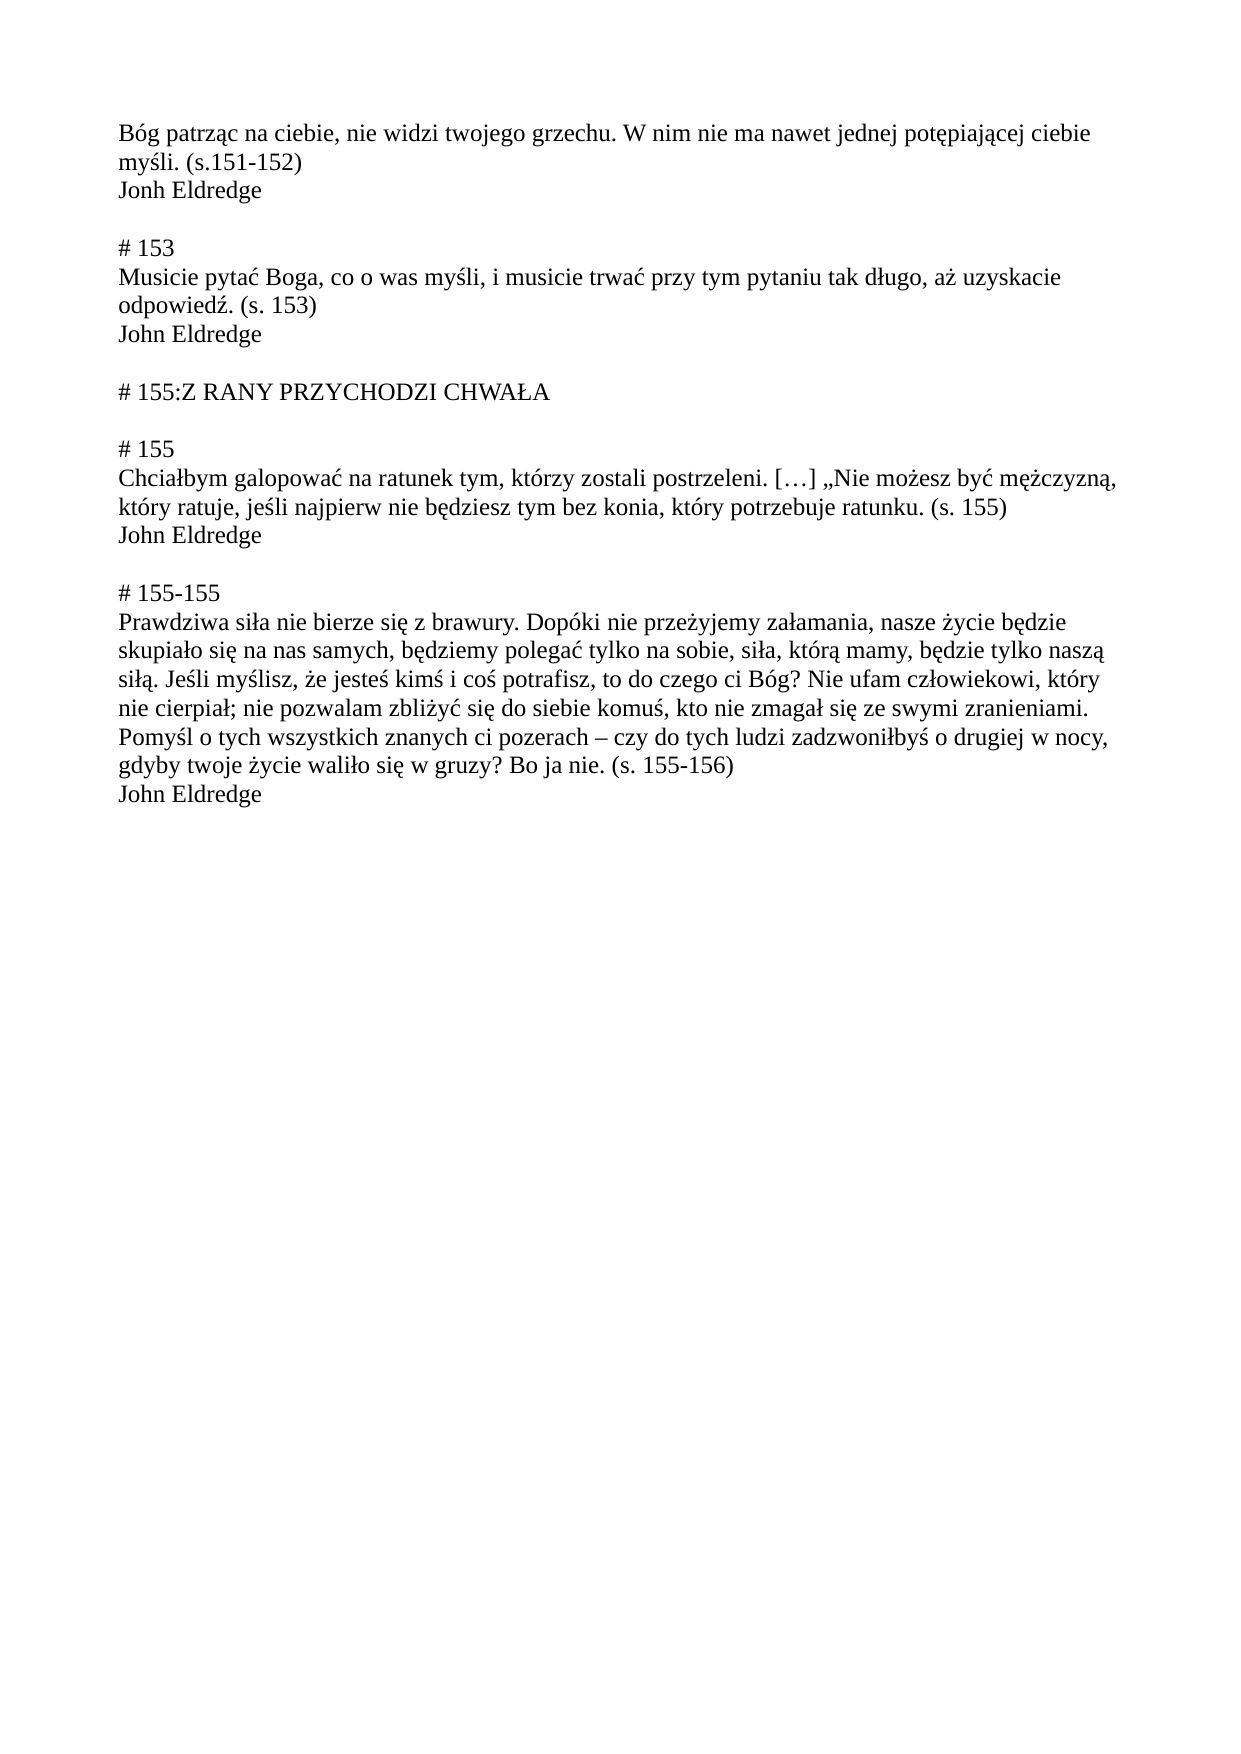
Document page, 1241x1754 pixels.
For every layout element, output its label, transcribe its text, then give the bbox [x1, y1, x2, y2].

text John Eldredge [118, 521, 1122, 549]
text Prawdziwa siła nie bierze się z brawury. Dopóki nie przeżyjemy załamania, nasze życie będzie skupiało się na nas samych, będziemy polegać tylko na sobie, siła, którą mamy, będzie tylko naszą siłą. Jeśli myślisz, że jesteś kimś i coś potrafisz, to do czego ci Bóg? Nie ufam człowiekowi, który nie cierpiał; nie pozwalam zbliżyć się do siebie komuś, kto nie zmagał się ze swymi zranieniami. Pomyśl o tych wszystkich znanych ci pozerach – czy do tych ludzi zadzwoniłbyś o drugiej w nocy, gdyby twoje życie waliło się w gruzy? Bo ja nie. (s. 155-156) [118, 607, 1122, 779]
text # 155-155 [118, 578, 1122, 607]
text # 155:Z RANY PRZYCHODZI CHWAŁA [118, 377, 1122, 406]
text # 153 [118, 233, 1122, 262]
text Jonh Eldredge [118, 176, 1122, 204]
text Chciałbym galopować na ratunek tym, którzy zostali postrzeleni. […] „Nie możesz być mężczyzną, który ratuje, jeśli najpierw nie będziesz tym bez konia, który potrzebuje ratunku. (s. 155) [118, 463, 1122, 521]
text John Eldredge [118, 779, 1122, 808]
text Bóg patrząc na ciebie, nie widzi twojego grzechu. W nim nie ma nawet jednej potępiającej ciebie myśli. (s.151-152) [118, 118, 1122, 176]
text John Eldredge [118, 319, 1122, 348]
text Musicie pytać Boga, co o was myśli, i musicie trwać przy tym pytaniu tak długo, aż uzyskacie odpowiedź. (s. 153) [118, 262, 1122, 319]
text # 155 [118, 434, 1122, 463]
